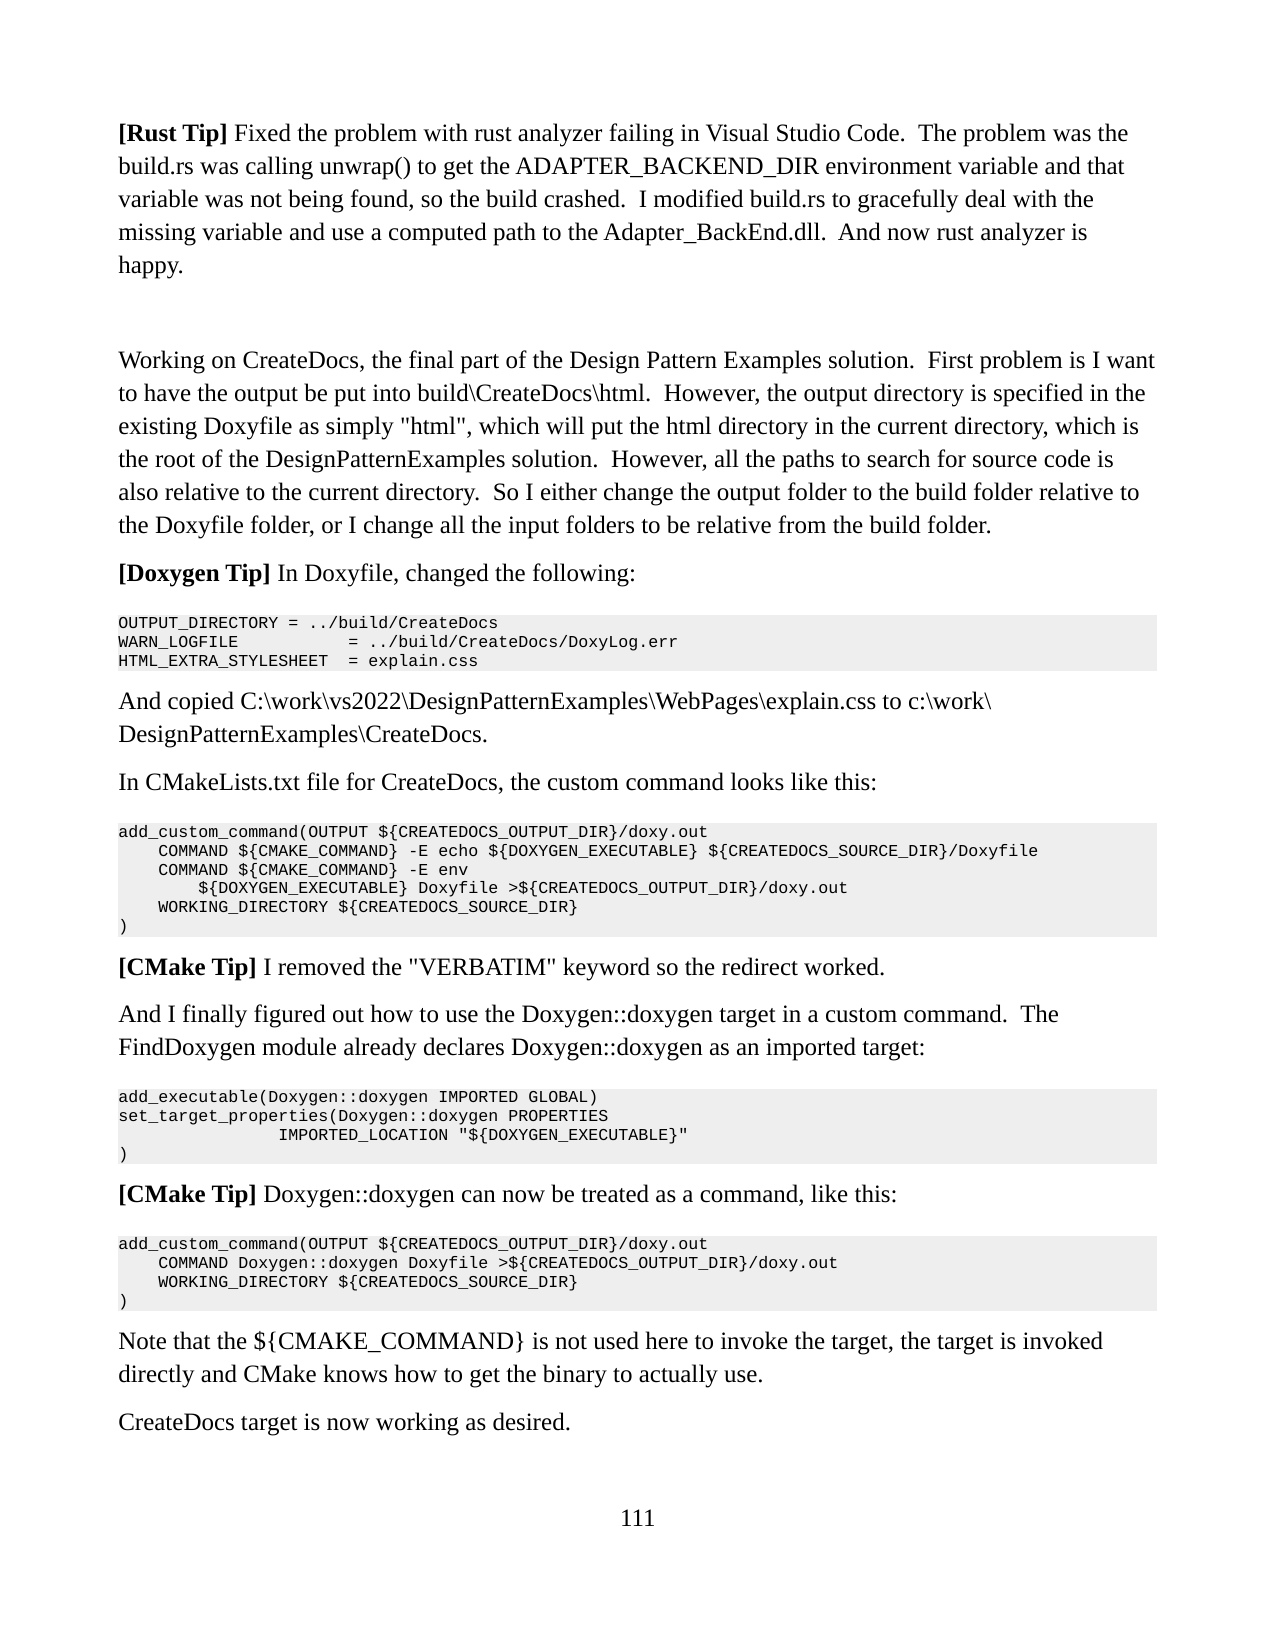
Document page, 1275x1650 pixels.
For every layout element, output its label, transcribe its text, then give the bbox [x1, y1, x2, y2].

text add_custom_command(OUTPUT ${CREATEDOCS_OUTPUT_DIR}/doxy.out [118, 1236, 1157, 1254]
text Note that the ${CMAKE_COMMAND} is not used here to invoke the target, the target is invoked directly and CMake knows how to get the binary to actually use. [118, 1326, 1157, 1388]
text [CMake Tip] Doxygen::doxygen can now be treated as a command, like this: [118, 1179, 1157, 1208]
text Working on CreateDocs, the final part of the Design Pattern Examples solution. First problem is I want to have the output be put into build\CreateDocs\html. However, the output directory is specified in the existing Doxyfile as simply "html", which will put the html directory in the current directory, which is the root of the DesignPatternExamples solution. However, all the paths to search for source code is also relative to the current directory. So I either change the output folder to the build folder relative to the Doxyfile folder, or I change all the input folders to be relative from the build folder. [118, 345, 1157, 539]
text ${DOXYGEN_EXECUTABLE} Doxyfile >${CREATEDOCS_OUTPUT_DIR}/doxy.out [118, 880, 1157, 899]
text And I finally figured out how to use the Doxygen::doxygen target in a custom command. The FindDoxygen module already declares Doxygen::doxygen as an imported target: [118, 999, 1157, 1061]
text In CMakeLists.txt file for CreateDocs, the custom command looks like this: [118, 767, 1157, 796]
text WORKING_DIRECTORY ${CREATEDOCS_SOURCE_DIR} [118, 899, 1157, 918]
text OUTPUT_DIRECTORY = ../build/CreateDocs [118, 615, 1157, 633]
text ) [118, 1145, 1157, 1164]
text WORKING_DIRECTORY ${CREATEDOCS_SOURCE_DIR} [118, 1273, 1157, 1292]
text set_target_properties(Doxygen::doxygen PROPERTIES [118, 1108, 1157, 1126]
text COMMAND ${CMAKE_COMMAND} -E echo ${DOXYGEN_EXECUTABLE} ${CREATEDOCS_SOURCE_DIR}/Doxyfile [118, 842, 1157, 861]
text And copied C:\work\vs2022\DesignPatternExamples\WebPages\explain.css to c:\work\DesignPatternExamples\CreateDocs. [118, 686, 1157, 748]
text [Rust Tip] Fixed the problem with rust analyzer failing in Visual Studio Code. The problem was the build.rs was calling unwrap() to get the ADAPTER_BACKEND_DIR environment variable and that variable was not being found, so the build crashed. I modified build.rs to gracefully deal with the missing variable and use a computed path to the Adapter_BackEnd.dll. And now rust analyzer is happy. [118, 118, 1157, 279]
text CreateDocs target is now working as desired. [118, 1407, 1157, 1436]
text WARN_LOGFILE = ../build/CreateDocs/DoxyLog.err [118, 633, 1157, 652]
text ) [118, 918, 1157, 937]
text add_executable(Doxygen::doxygen IMPORTED GLOBAL) [118, 1089, 1157, 1108]
text IMPORTED_LOCATION "${DOXYGEN_EXECUTABLE}" [118, 1126, 1157, 1145]
text add_custom_command(OUTPUT ${CREATEDOCS_OUTPUT_DIR}/doxy.out [118, 823, 1157, 842]
text ) [118, 1292, 1157, 1311]
text [CMake Tip] I removed the "VERBATIM" keyword so the redirect worked. [118, 952, 1157, 980]
text COMMAND ${CMAKE_COMMAND} -E env [118, 861, 1157, 880]
text COMMAND Doxygen::doxygen Doxyfile >${CREATEDOCS_OUTPUT_DIR}/doxy.out [118, 1254, 1157, 1273]
text HTML_EXTRA_STYLESHEET = explain.css [118, 652, 1157, 671]
text [Doxygen Tip] In Doxyfile, changed the following: [118, 558, 1157, 587]
